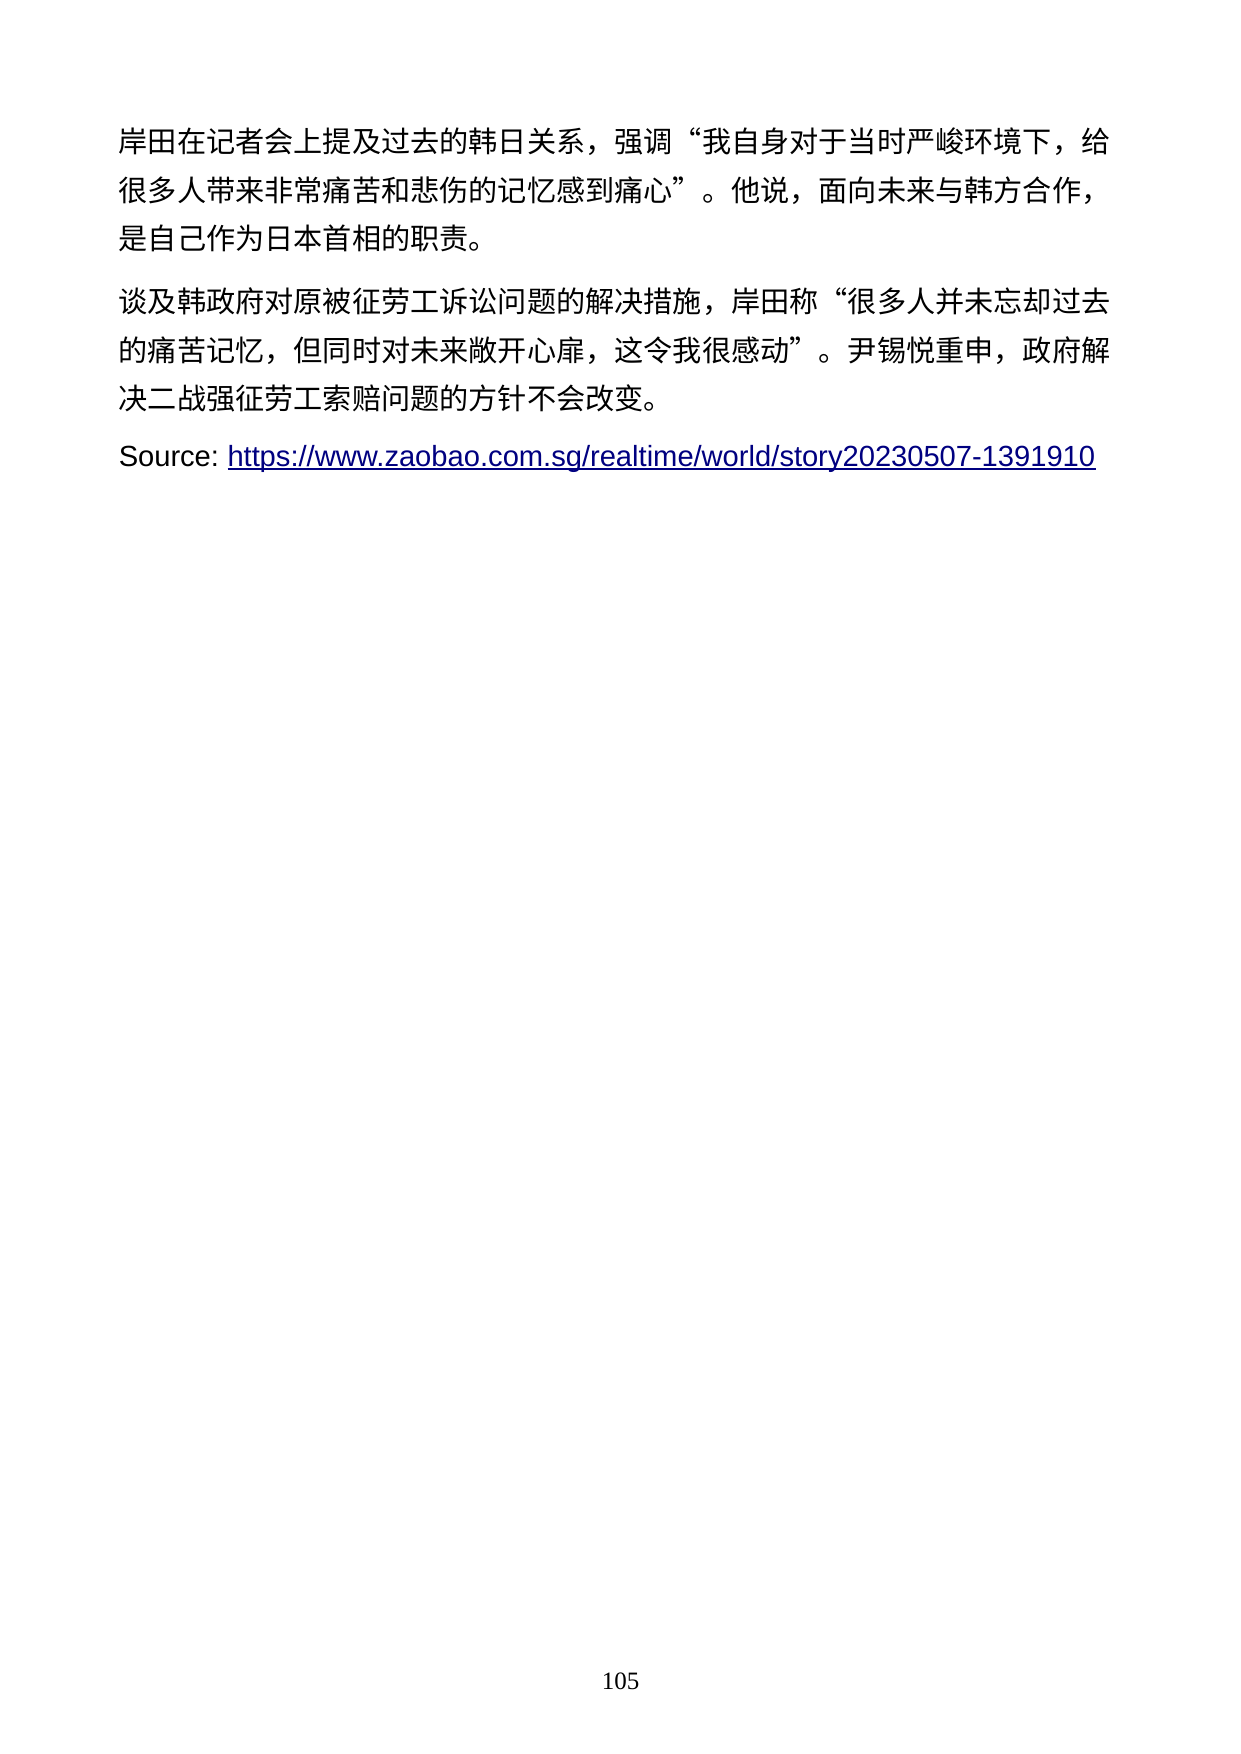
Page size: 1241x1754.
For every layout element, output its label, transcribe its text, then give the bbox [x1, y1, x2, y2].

text 谈及韩政府对原被征劳工诉讼问题的解决措施，岸田称“很多人并未忘却过去的痛苦记忆，但同时对未来敞开心扉，这令我很感动”。尹锡悦重申，政府解决二战强征劳工索赔问题的方针不会改变。 [118, 279, 1122, 418]
text 岸田在记者会上提及过去的韩日关系，强调“我自身对于当时严峻环境下，给很多人带来非常痛苦和悲伤的记忆感到痛心”。他说，面向未来与韩方合作，是自己作为日本首相的职责。 [118, 118, 1122, 258]
text Source: https://www.zaobao.com.sg/realtime/world/story20230507-1391910 [118, 439, 1122, 472]
